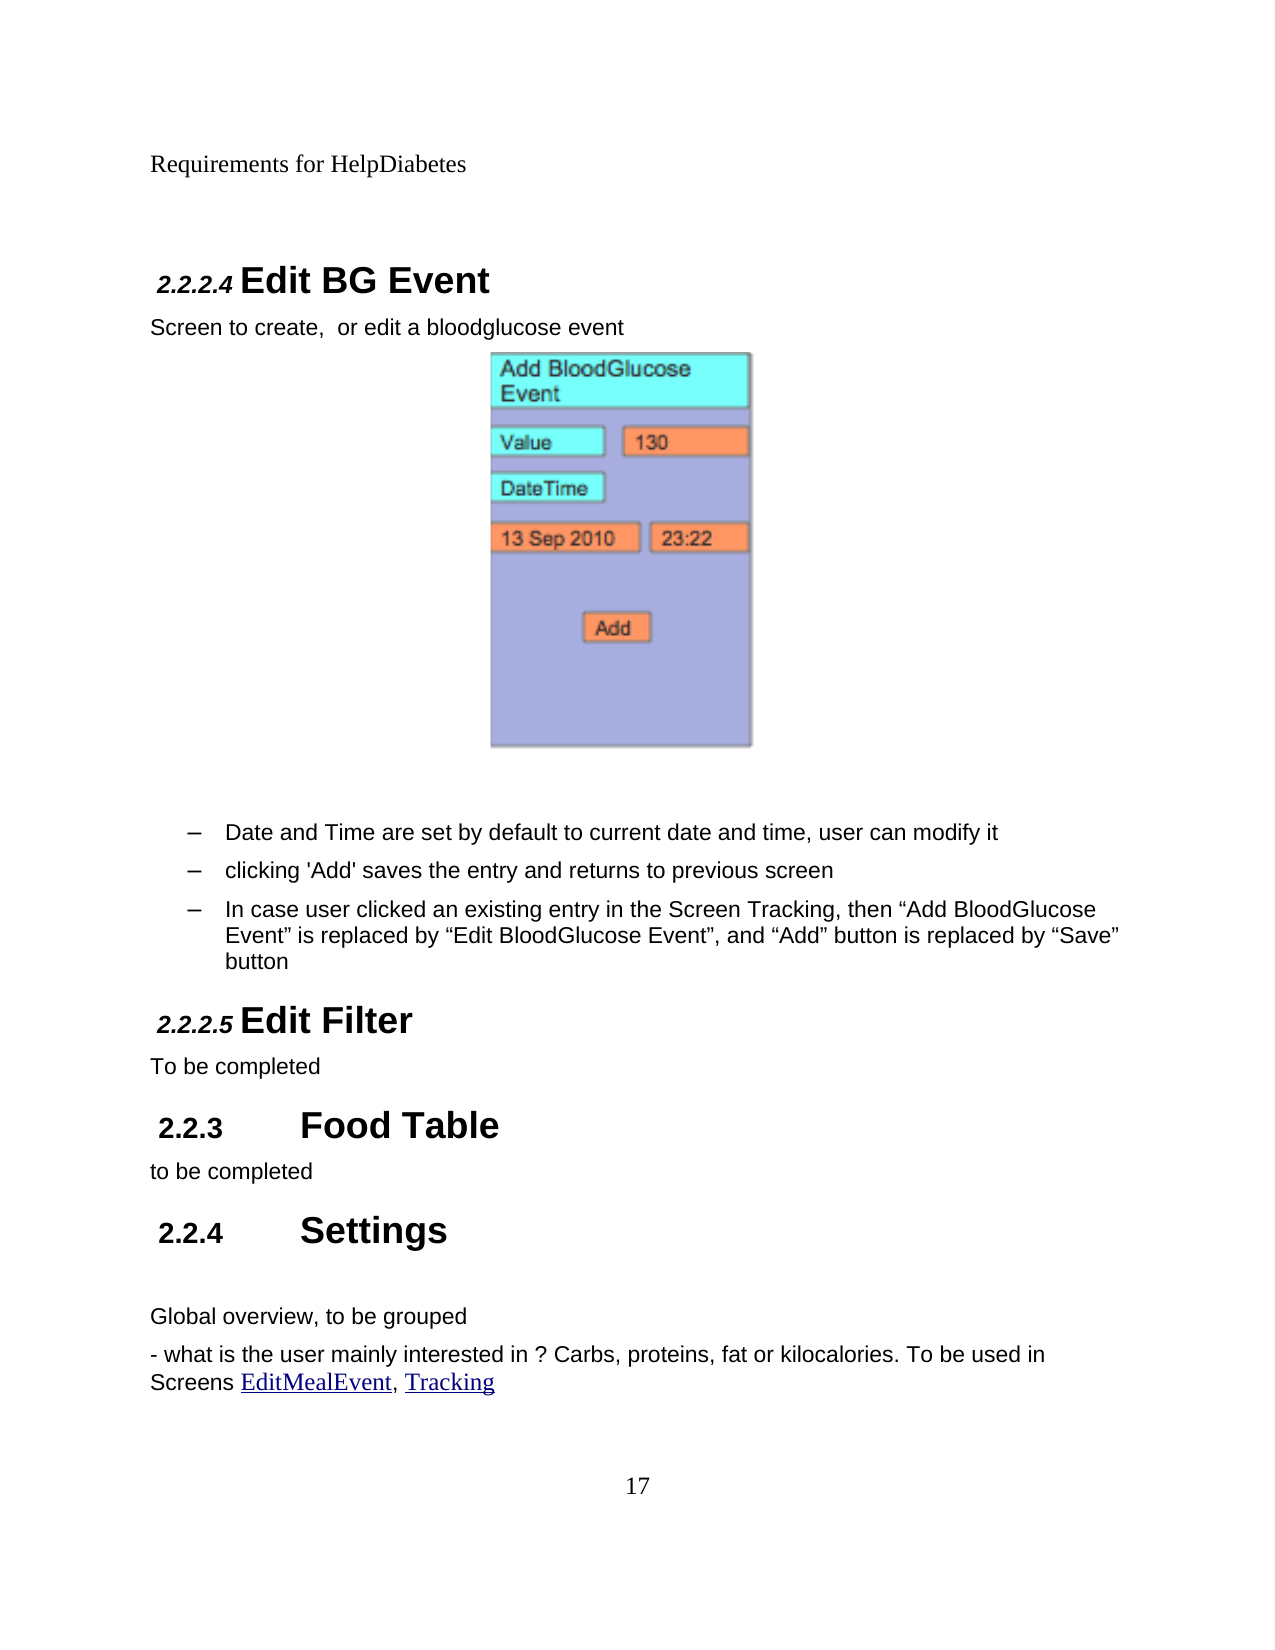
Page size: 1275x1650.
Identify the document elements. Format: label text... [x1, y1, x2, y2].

list Date and Time are set by default to current date and time, user can modify it [187, 819, 1125, 846]
text - what is the user mainly interested in ? Carbs, proteins, fat or kilocalories. To be used in Screens EditMealEvent, Tracking [150, 1342, 1125, 1395]
text To be completed [150, 1054, 1125, 1079]
subtitle Food Table [150, 1104, 1125, 1146]
picture [490, 352, 785, 780]
subtitle Edit Filter [150, 999, 1125, 1041]
text Global overview, to be grouped [150, 1304, 1125, 1329]
text to be completed [150, 1159, 1125, 1184]
subtitle Settings [150, 1209, 1125, 1251]
subtitle Edit BG Event [150, 260, 1125, 302]
list In case user clicked an existing entry in the Screen Tracking, then “Add BloodGlucose Event” is replaced by “Edit BloodGlucose Event”, and “Add” button is replaced by “Save” button [187, 897, 1125, 974]
list clicking 'Add' saves the entry and returns to previous screen [187, 858, 1125, 884]
text Screen to create, or edit a bloodglucose event [150, 314, 1125, 340]
